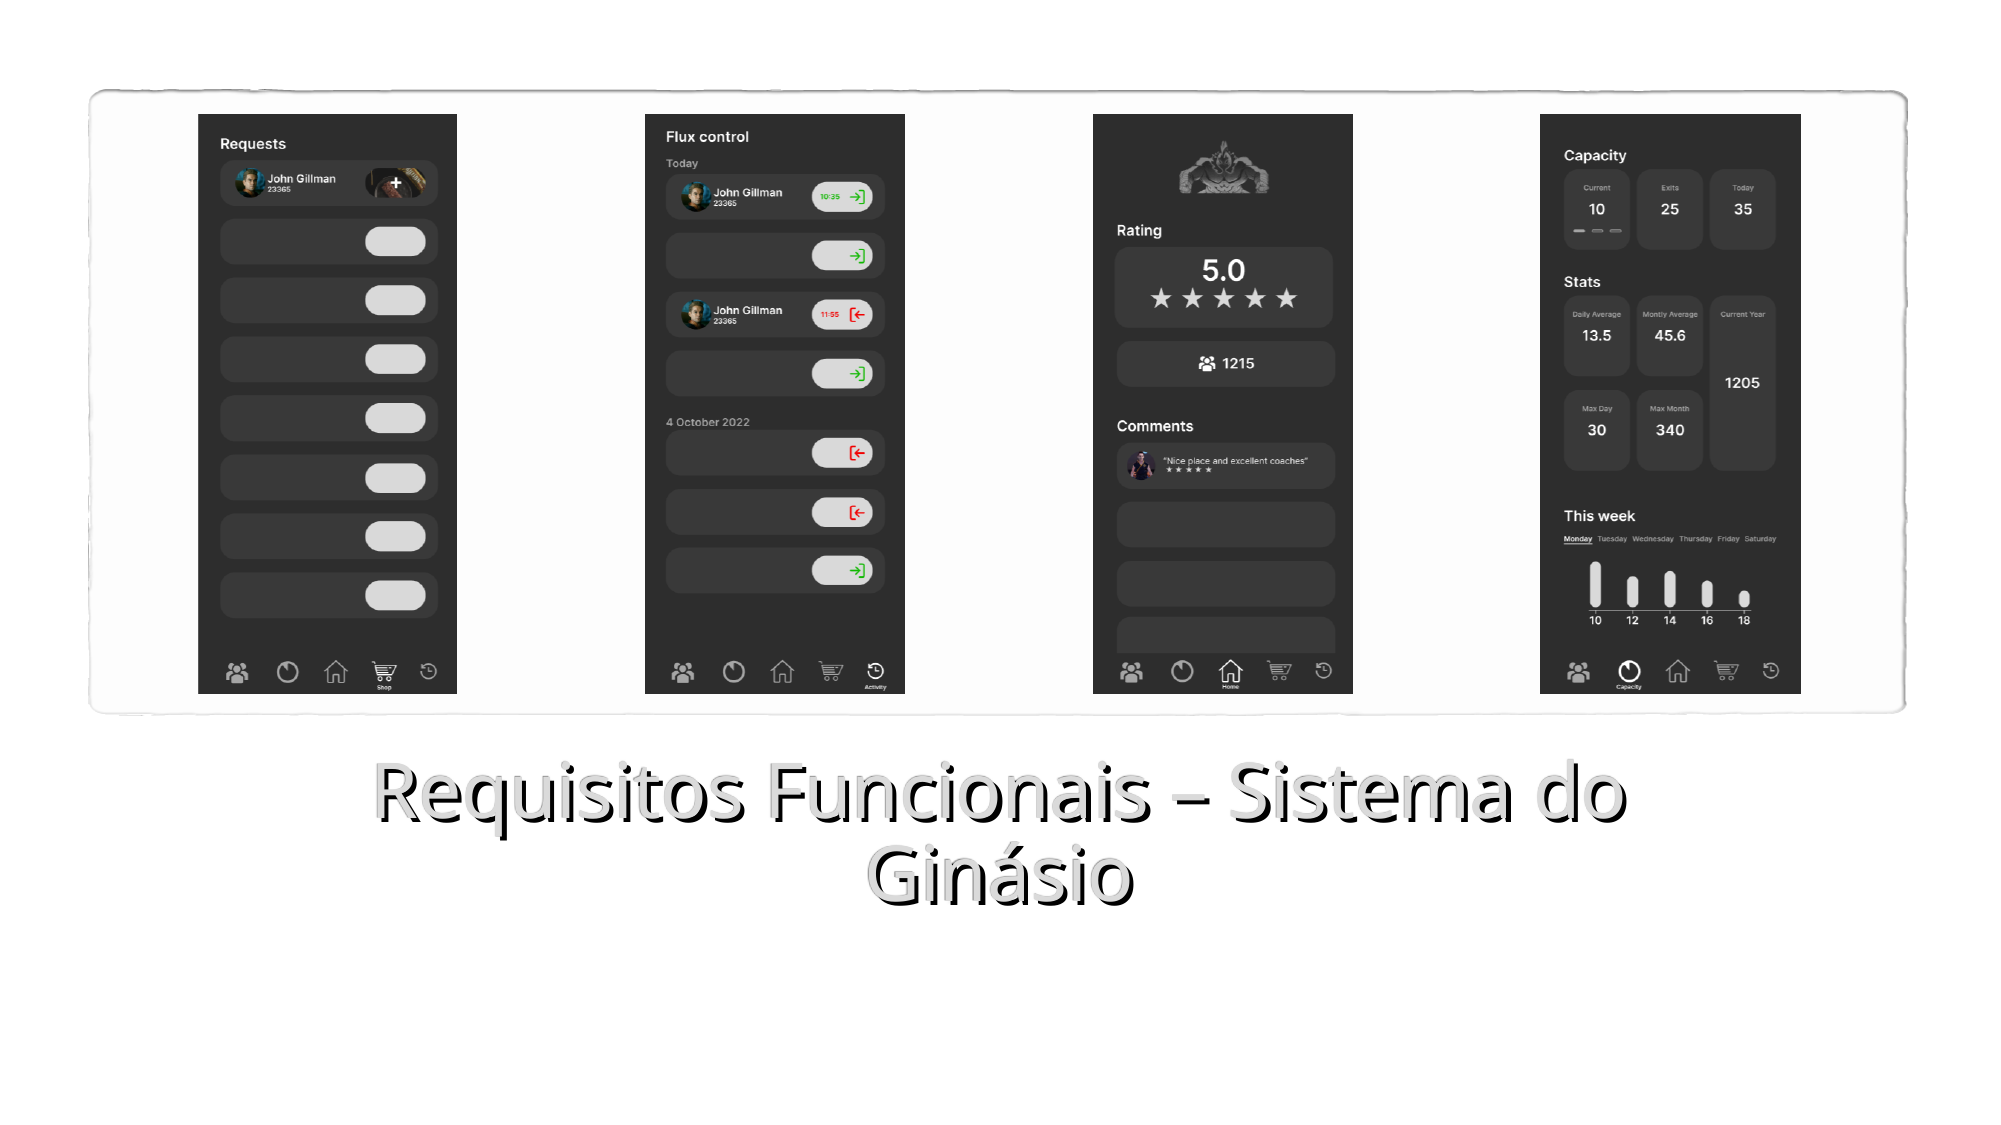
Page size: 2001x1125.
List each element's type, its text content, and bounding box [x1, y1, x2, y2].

picture [88, 89, 1908, 716]
title Requisitos Funcionais – Sistema do Ginásio [224, 740, 1774, 926]
